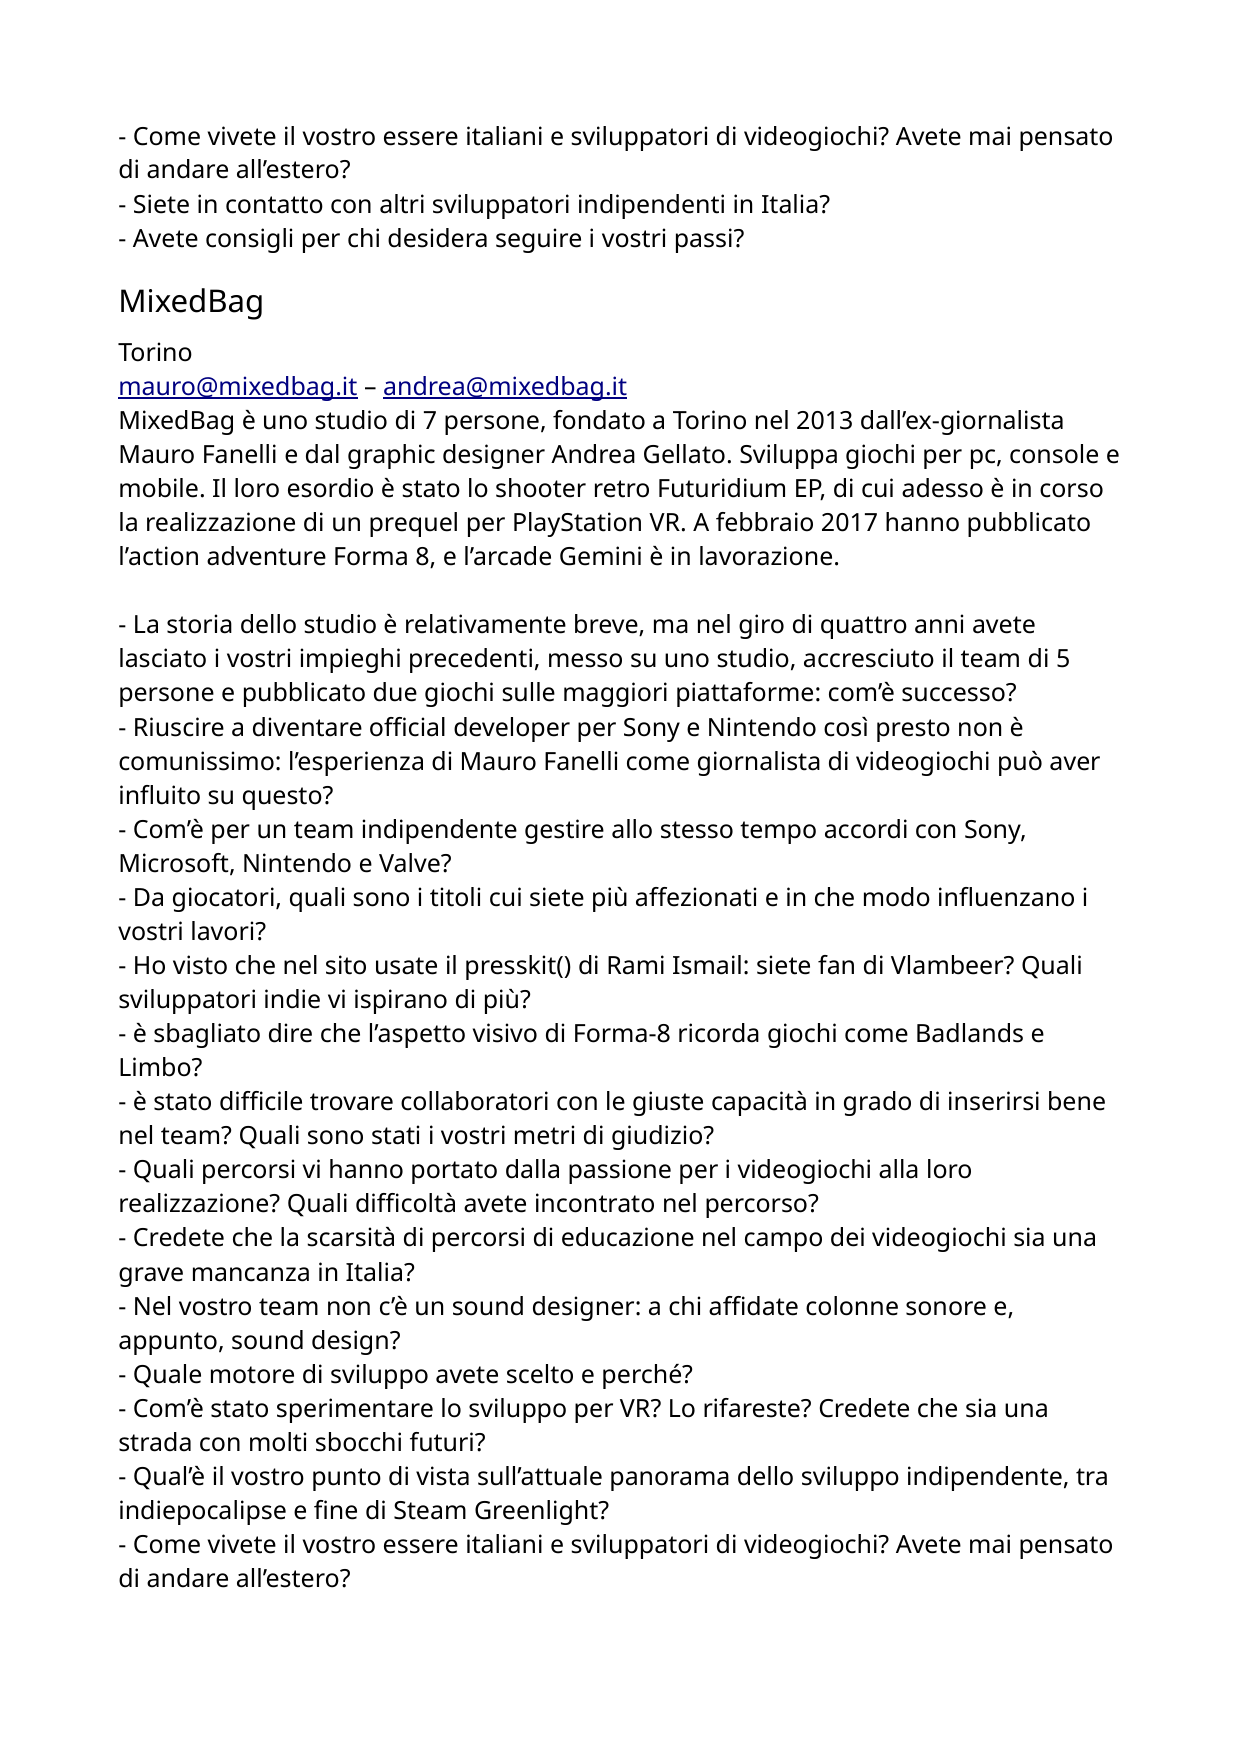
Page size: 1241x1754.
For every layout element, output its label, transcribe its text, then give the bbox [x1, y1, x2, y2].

text - è sbagliato dire che l’aspetto visivo di Forma-8 ricorda giochi come Badlands e Limbo? [118, 1016, 1122, 1084]
text - Ho visto che nel sito usate il presskit() di Rami Ismail: siete fan di Vlambeer? Quali sviluppatori indie vi ispirano di più? [118, 948, 1122, 1016]
text - Riuscire a diventare official developer per Sony e Nintendo così presto non è comunissimo: l’esperienza di Mauro Fanelli come giornalista di videogiochi può aver influito su questo? [118, 709, 1122, 811]
text mauro@mixedbag.it – andrea@mixedbag.it [118, 368, 1122, 403]
text - Come vivete il vostro essere italiani e sviluppatori di videogiochi? Avete mai pensato di andare all’estero? [118, 118, 1122, 186]
text - La storia dello studio è relativamente breve, ma nel giro di quattro anni avete lasciato i vostri impieghi precedenti, messo su uno studio, accresciuto il team di 5 persone e pubblicato due giochi sulle maggiori piattaforme: com’è successo? [118, 607, 1122, 709]
text - Quale motore di sviluppo avete scelto e perché? [118, 1356, 1122, 1390]
text - Come vivete il vostro essere italiani e sviluppatori di videogiochi? Avete mai pensato di andare all’estero? [118, 1527, 1122, 1595]
text - è stato difficile trovare collaboratori con le giuste capacità in grado di inserirsi bene nel team? Quali sono stati i vostri metri di giudizio? [118, 1084, 1122, 1152]
text - Nel vostro team non c’è un sound designer: a chi affidate colonne sonore e, appunto, sound design? [118, 1288, 1122, 1356]
text - Com’è stato sperimentare lo sviluppo per VR? Lo rifareste? Credete che sia una strada con molti sbocchi futuri? [118, 1390, 1122, 1458]
subtitle MixedBag [118, 279, 1122, 322]
text MixedBag è uno studio di 7 persone, fondato a Torino nel 2013 dall’ex-giornalista Mauro Fanelli e dal graphic designer Andrea Gellato. Sviluppa giochi per pc, console e mobile. Il loro esordio è stato lo shooter retro Futuridium EP, di cui adesso è in corso la realizzazione di un prequel per PlayStation VR. A febbraio 2017 hanno pubblicato l’action adventure Forma 8, e l’arcade Gemini è in lavorazione. [118, 403, 1122, 573]
text - Quali percorsi vi hanno portato dalla passione per i videogiochi alla loro realizzazione? Quali difficoltà avete incontrato nel percorso? [118, 1152, 1122, 1220]
text - Credete che la scarsità di percorsi di educazione nel campo dei videogiochi sia una grave mancanza in Italia? [118, 1220, 1122, 1288]
text - Siete in contatto con altri sviluppatori indipendenti in Italia? [118, 186, 1122, 220]
text - Avete consigli per chi desidera seguire i vostri passi? [118, 220, 1122, 254]
text - Qual’è il vostro punto di vista sull’attuale panorama dello sviluppo indipendente, tra indiepocalipse e fine di Steam Greenlight? [118, 1458, 1122, 1527]
text Torino [118, 334, 1122, 368]
text - Da giocatori, quali sono i titoli cui siete più affezionati e in che modo influenzano i vostri lavori? [118, 879, 1122, 948]
text - Com’è per un team indipendente gestire allo stesso tempo accordi con Sony, Microsoft, Nintendo e Valve? [118, 811, 1122, 879]
